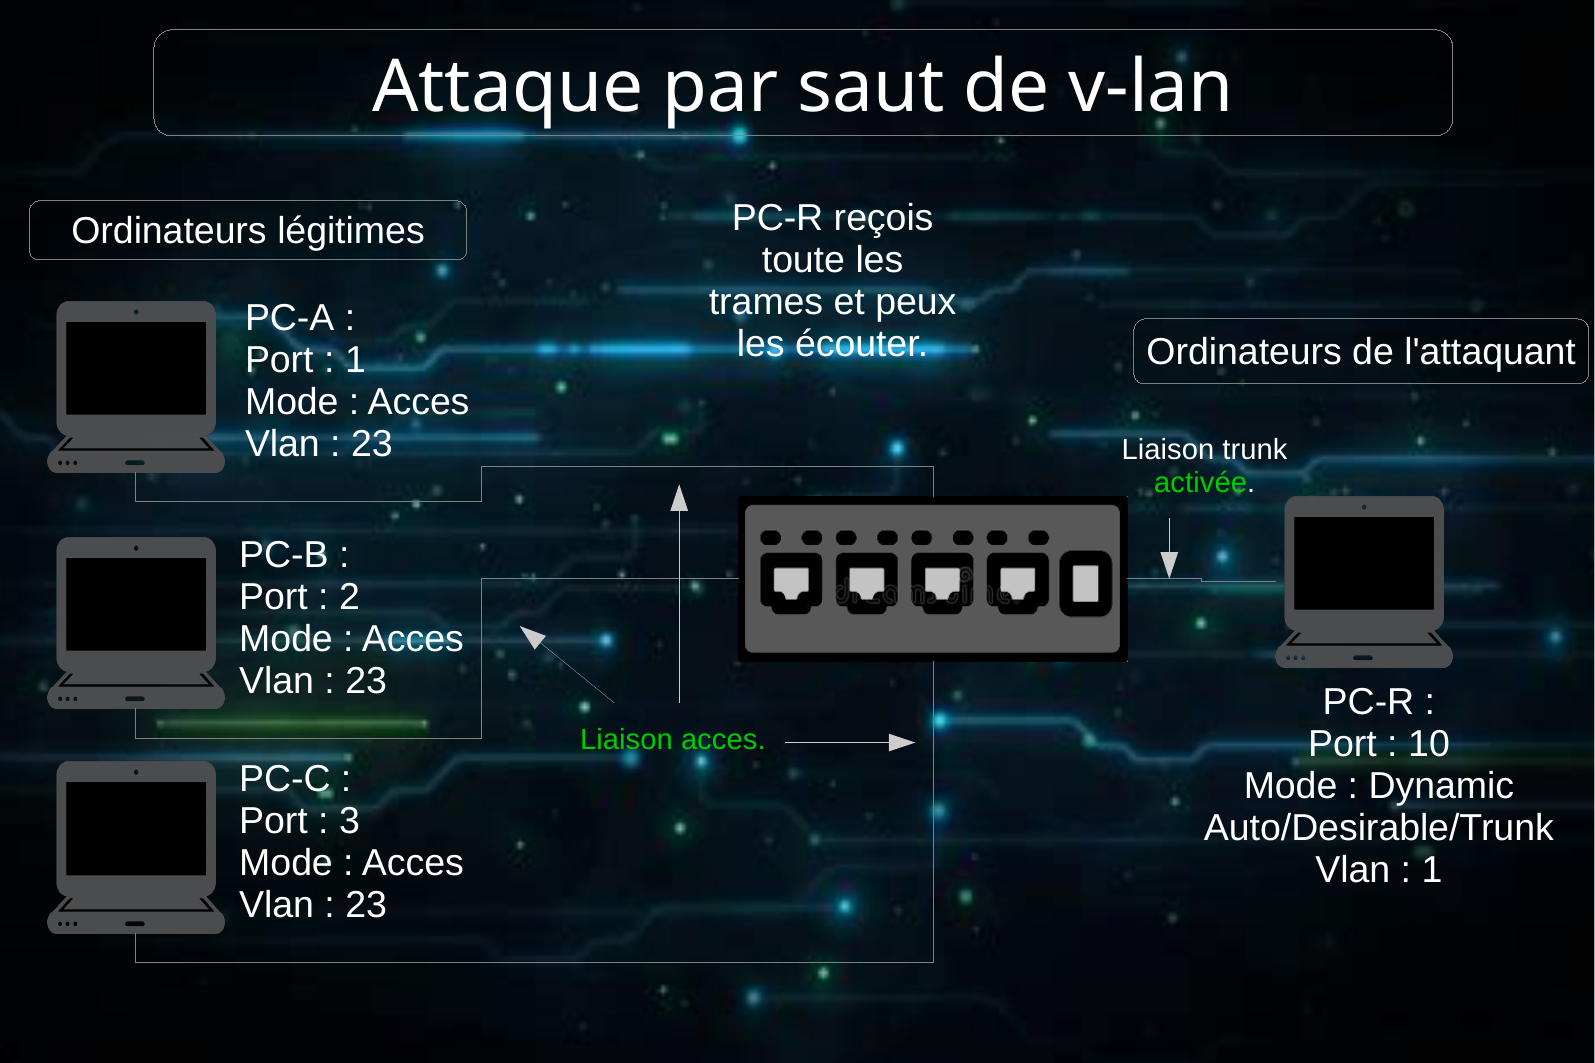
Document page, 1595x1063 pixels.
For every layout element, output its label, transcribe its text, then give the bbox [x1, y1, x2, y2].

text_box Ordinateurs de l'attaquant [1133, 318, 1589, 384]
text_box PC-A : Port : 1 Mode : Acces Vlan : 23 [230, 289, 491, 473]
text_box PC-R reçois toute les trames et peux les écouter. [685, 188, 981, 372]
text_box Liaison trunk activée. [1086, 425, 1323, 507]
text_box PC-C : Port : 3 Mode : Acces Vlan : 23 [224, 750, 485, 934]
text_box Liaison acces. [555, 715, 792, 763]
text_box PC-R : Port : 10 Mode : Dynamic Auto/Desirable/Trunk Vlan : 1 [1181, 673, 1577, 899]
text_box PC-B : Port : 2 Mode : Acces Vlan : 23 [224, 525, 485, 709]
text_box Attaque par saut de v-lan [153, 29, 1453, 136]
text_box Ordinateurs légitimes [29, 200, 467, 260]
picture [0, 0, 1595, 1063]
